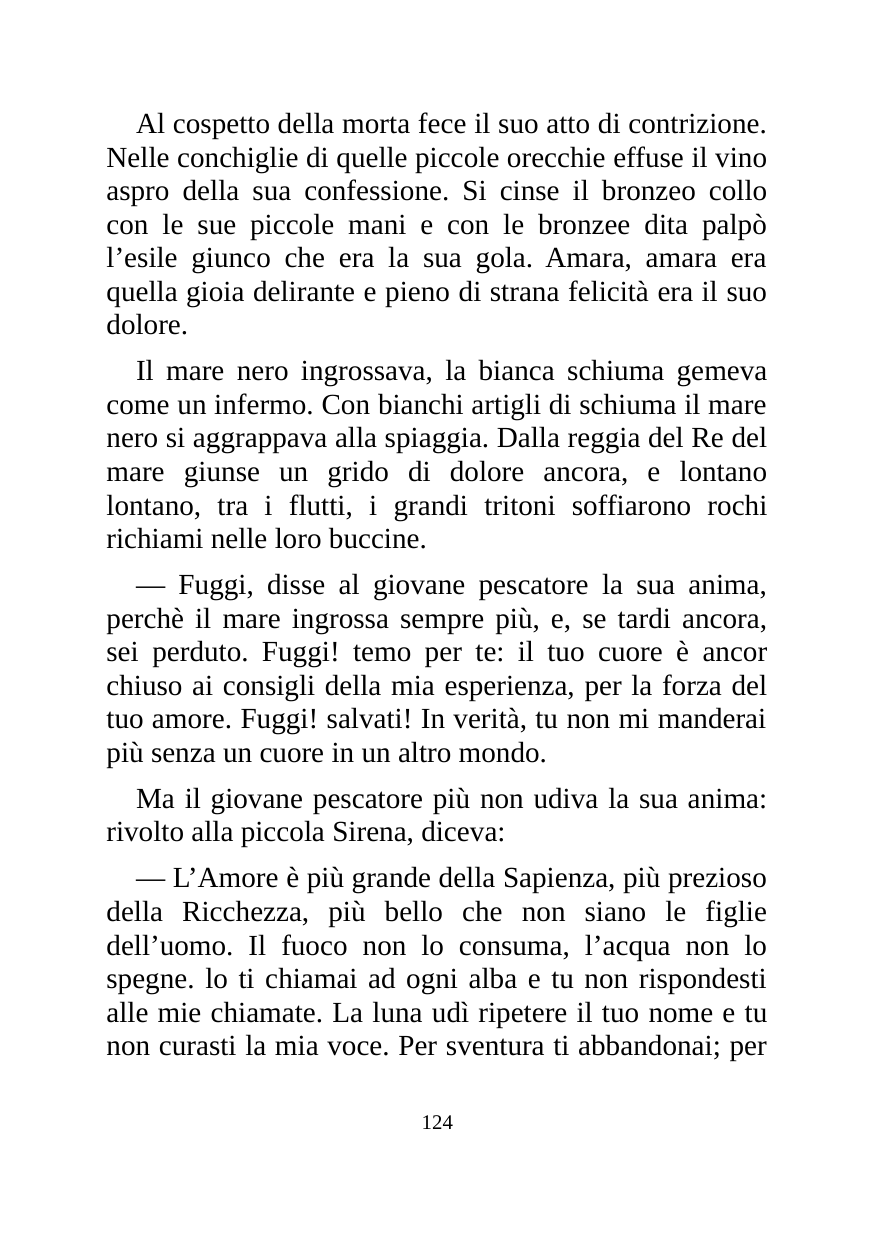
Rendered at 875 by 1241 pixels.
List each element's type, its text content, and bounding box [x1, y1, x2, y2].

text — Fuggi, disse al giovane pescatore la sua anima, perchè il mare ingrossa sempre più, e, se tardi ancora, sei perduto. Fuggi! temo per te: il tuo cuore è ancor chiuso ai consigli della mia esperienza, per la forza del tuo amore. Fuggi! salvati! In verità, tu non mi manderai più senza un cuore in un altro mondo. [106, 567, 768, 768]
text — L’Amore è più grande della Sapienza, più prezioso della Ricchezza, più bello che non siano le figlie dell’uomo. Il fuoco non lo consuma, l’acqua non lo spegne. lo ti chiamai ad ogni alba e tu non rispondesti alle mie chiamate. La luna udì ripetere il tuo nome e tu non curasti la mia voce. Per sventura ti abbandonai; per [106, 861, 768, 1062]
text Al cospetto della morta fece il suo atto di contrizione. Nelle conchiglie di quelle piccole orecchie effuse il vino aspro della sua confessione. Si cinse il bronzeo collo con le sue piccole mani e con le bronzee dita palpò l’esile giunco che era la sua gola. Amara, amara era quella gioia delirante e pieno di strana felicità era il suo dolore. [106, 106, 768, 341]
text Ma il giovane pescatore più non udiva la sua anima: rivolto alla piccola Sirena, diceva: [106, 781, 768, 848]
text Il mare nero ingrossava, la bianca schiuma gemeva come un infermo. Con bianchi artigli di schiuma il mare nero si aggrappava alla spiaggia. Dalla reggia del Re del mare giunse un grido di dolore ancora, e lontano lontano, tra i flutti, i grandi tritoni soffiarono rochi richiami nelle loro buccine. [106, 353, 768, 555]
